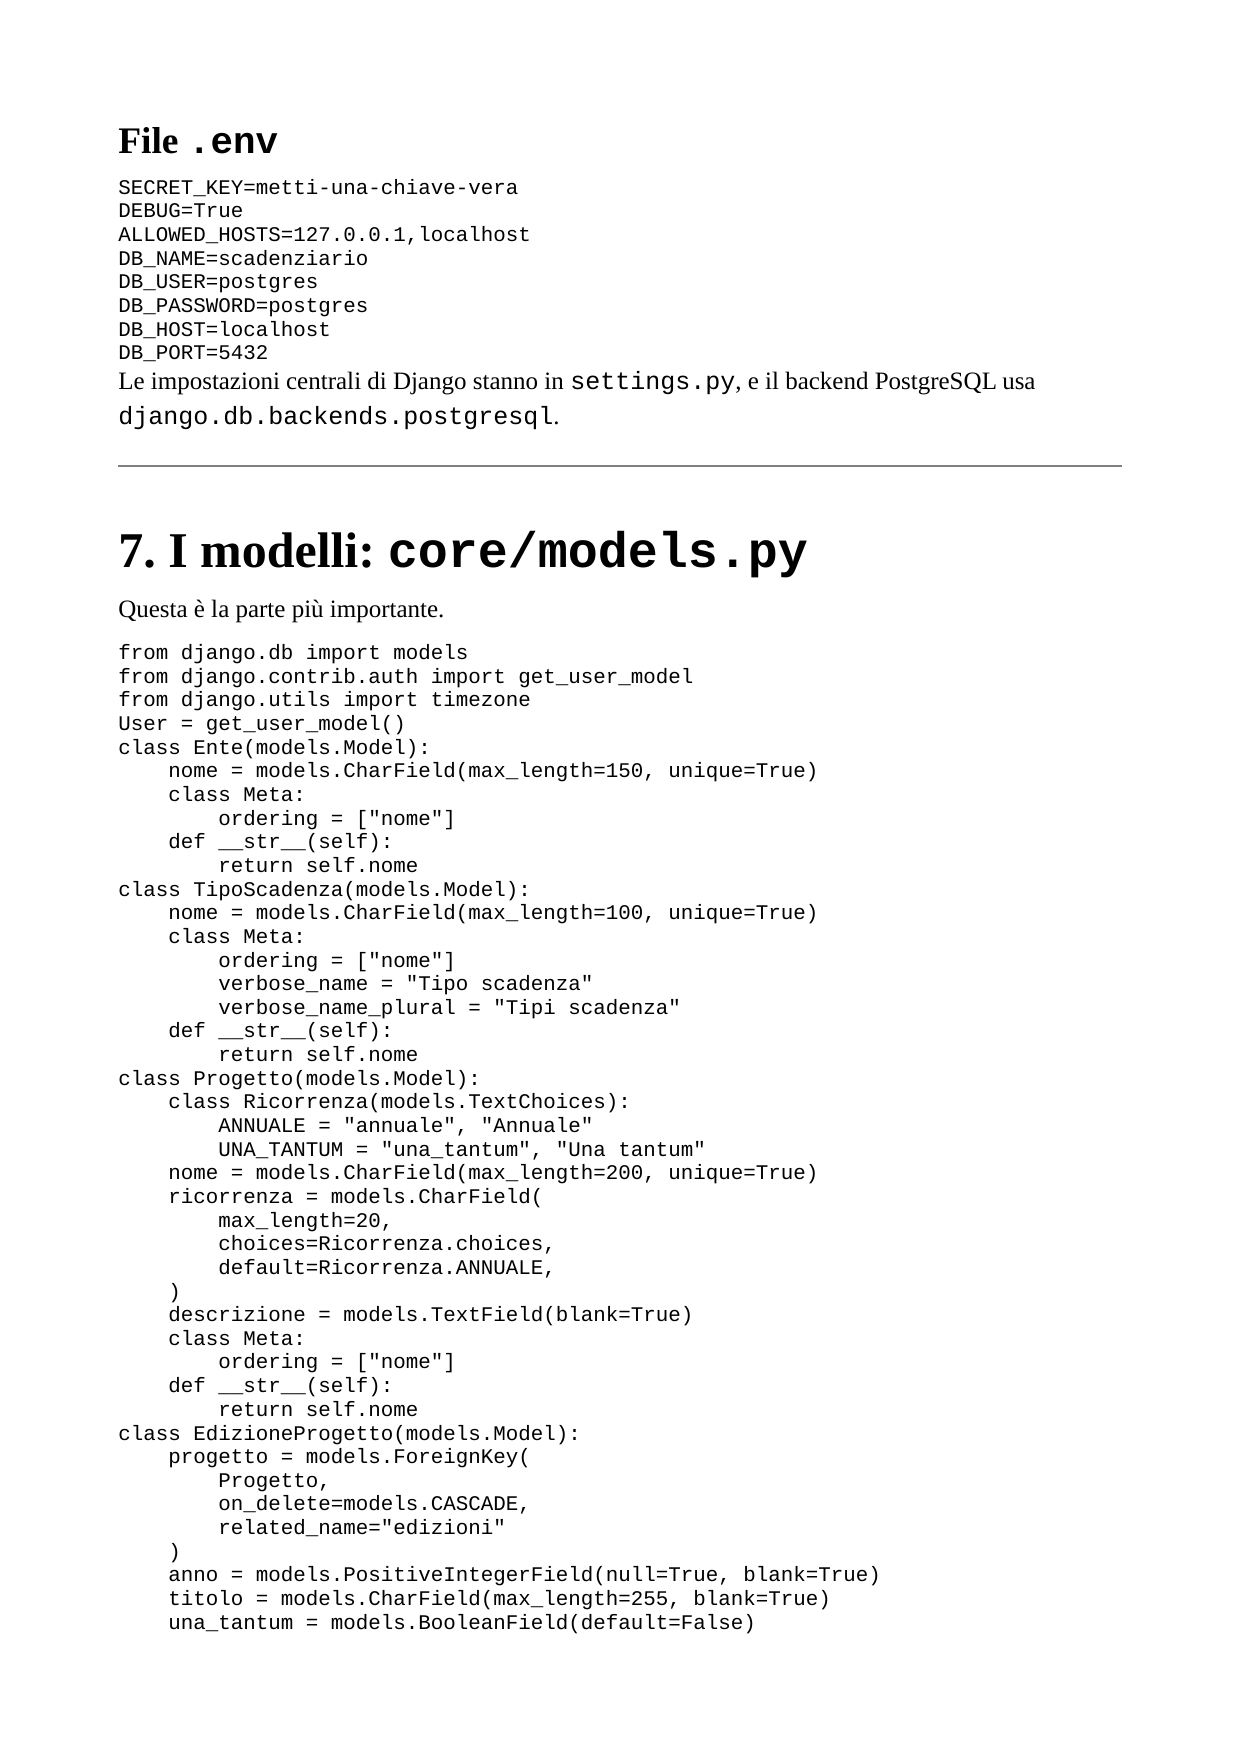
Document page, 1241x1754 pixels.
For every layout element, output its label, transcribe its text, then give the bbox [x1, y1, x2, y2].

text DB_USER=postgres [118, 271, 1122, 295]
text related_name="edizioni" [118, 1517, 1122, 1541]
text def __str__(self): [118, 1375, 1122, 1399]
text class EdizioneProgetto(models.Model): [118, 1422, 1122, 1446]
text verbose_name = "Tipo scadenza" [118, 973, 1122, 997]
text class Ricorrenza(models.TextChoices): [118, 1091, 1122, 1115]
text class Progetto(models.Model): [118, 1068, 1122, 1091]
text nome = models.CharField(max_length=200, unique=True) [118, 1162, 1122, 1186]
text class Meta: [118, 1328, 1122, 1352]
text max_length=20, [118, 1210, 1122, 1233]
text nome = models.CharField(max_length=100, unique=True) [118, 902, 1122, 926]
text ) [118, 1281, 1122, 1304]
text ordering = ["nome"] [118, 949, 1122, 973]
text DB_NAME=scadenziario [118, 248, 1122, 271]
text Questa è la parte più importante. [118, 594, 1122, 623]
text verbose_name_plural = "Tipi scadenza" [118, 997, 1122, 1021]
text anno = models.PositiveIntegerField(null=True, blank=True) [118, 1564, 1122, 1588]
subtitle File .env [118, 118, 1122, 164]
text DB_PORT=5432 [118, 342, 1122, 366]
text UNA_TANTUM = "una_tantum", "Una tantum" [118, 1139, 1122, 1162]
text def __str__(self): [118, 1021, 1122, 1044]
text return self.nome [118, 855, 1122, 879]
text SECRET_KEY=metti-una-chiave-vera [118, 177, 1122, 201]
text una_tantum = models.BooleanField(default=False) [118, 1612, 1122, 1635]
text class Ente(models.Model): [118, 737, 1122, 760]
text from django.contrib.auth import get_user_model [118, 666, 1122, 689]
text DB_PASSWORD=postgres [118, 295, 1122, 319]
text class Meta: [118, 784, 1122, 808]
text class TipoScadenza(models.Model): [118, 879, 1122, 902]
text class Meta: [118, 926, 1122, 949]
text return self.nome [118, 1399, 1122, 1422]
text descrizione = models.TextField(blank=True) [118, 1304, 1122, 1328]
text ordering = ["nome"] [118, 808, 1122, 831]
text def __str__(self): [118, 831, 1122, 855]
text ) [118, 1541, 1122, 1564]
text progetto = models.ForeignKey( [118, 1446, 1122, 1470]
text return self.nome [118, 1044, 1122, 1068]
text DEBUG=True [118, 201, 1122, 224]
text ordering = ["nome"] [118, 1352, 1122, 1375]
text from django.utils import timezone [118, 689, 1122, 713]
text choices=Ricorrenza.choices, [118, 1233, 1122, 1257]
text default=Ricorrenza.ANNUALE, [118, 1257, 1122, 1281]
subtitle 7. I modelli: core/models.py [118, 520, 1122, 582]
text nome = models.CharField(max_length=150, unique=True) [118, 760, 1122, 784]
text Progetto, [118, 1470, 1122, 1493]
text from django.db import models [118, 642, 1122, 666]
text ALLOWED_HOSTS=127.0.0.1,localhost [118, 224, 1122, 248]
text Le impostazioni centrali di Django stanno in settings.py, e il backend PostgreSQL usa django.db.backends.postgresql. [118, 366, 1122, 432]
text ricorrenza = models.CharField( [118, 1186, 1122, 1210]
text titolo = models.CharField(max_length=255, blank=True) [118, 1588, 1122, 1612]
text User = get_user_model() [118, 713, 1122, 737]
text ANNUALE = "annuale", "Annuale" [118, 1115, 1122, 1139]
text on_delete=models.CASCADE, [118, 1493, 1122, 1517]
text DB_HOST=localhost [118, 319, 1122, 342]
